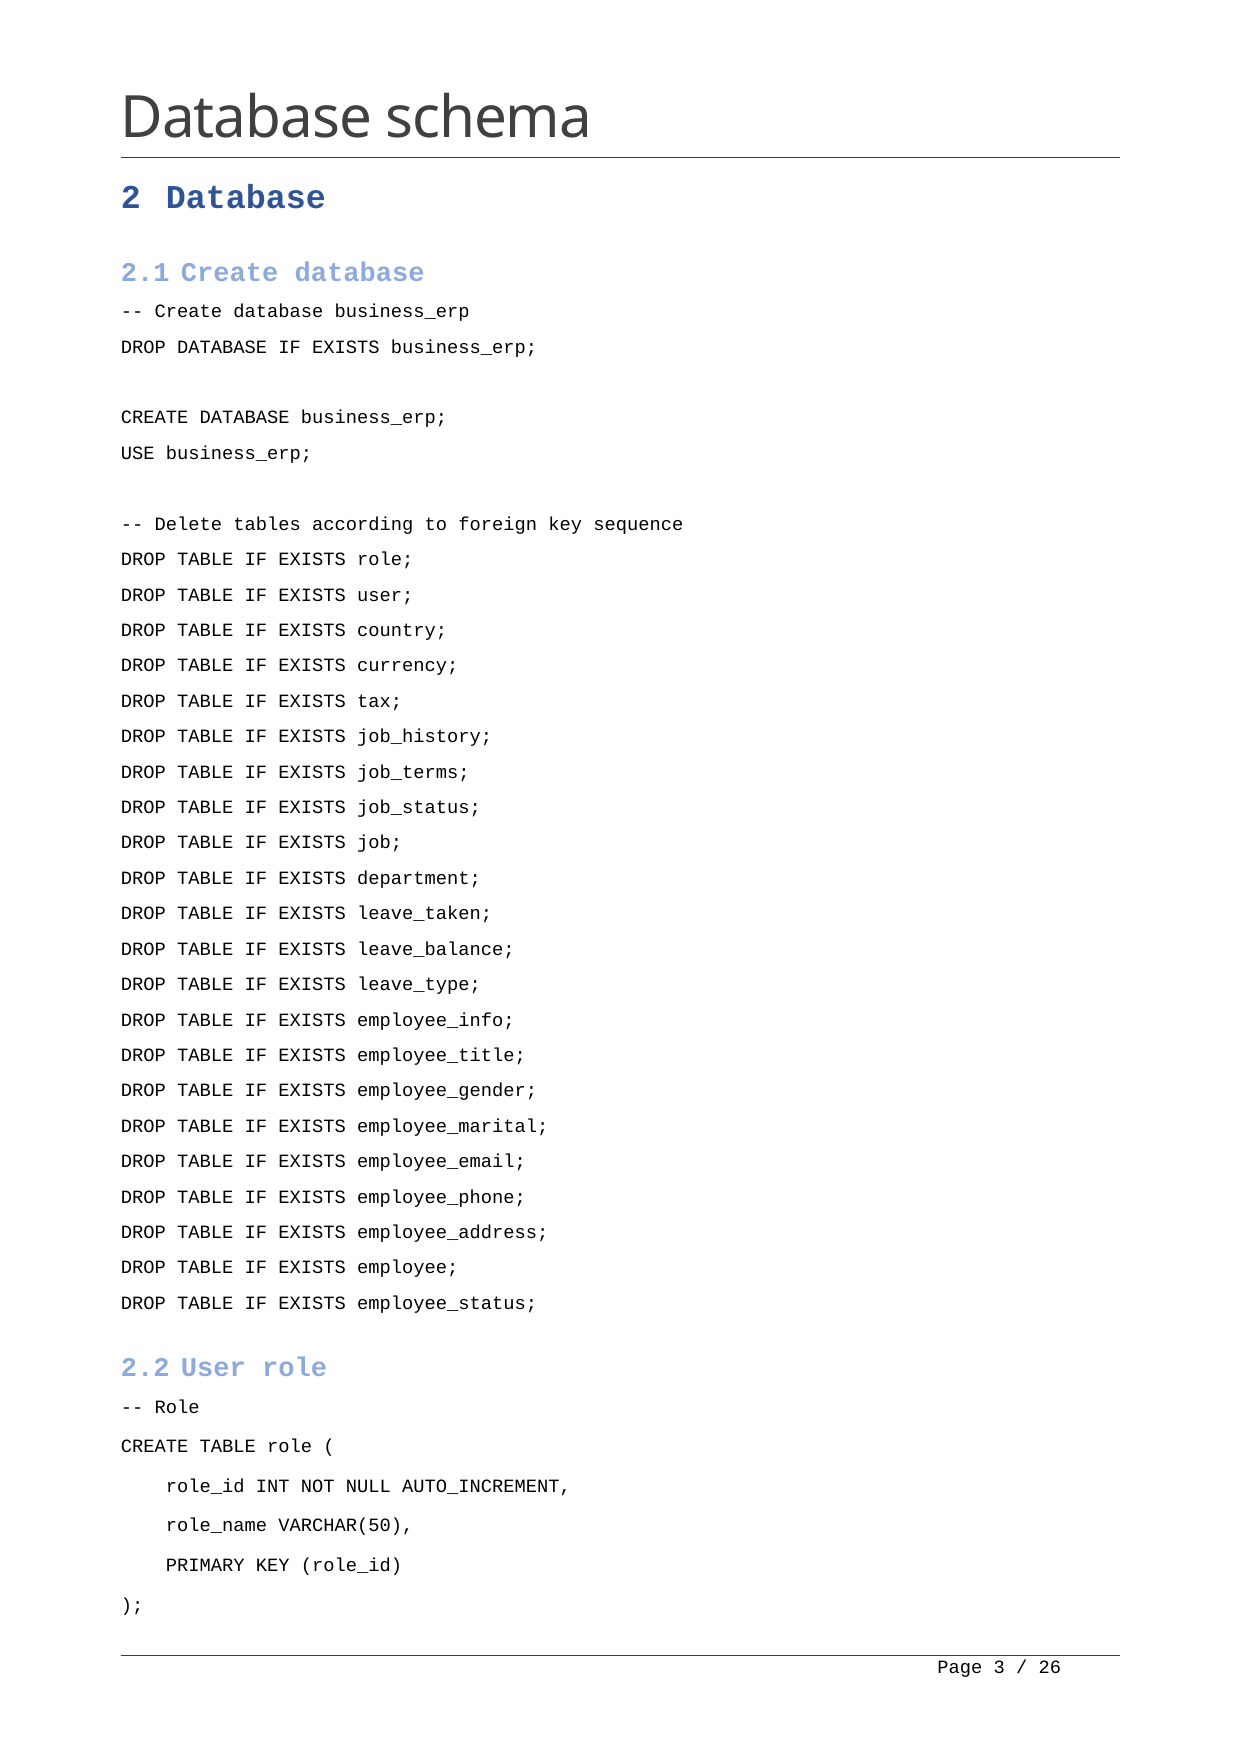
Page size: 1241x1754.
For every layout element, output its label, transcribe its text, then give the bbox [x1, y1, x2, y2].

text DROP TABLE IF EXISTS leave_balance; [121, 939, 1120, 961]
text -- Role [121, 1397, 1120, 1419]
text role_id INT NOT NULL AUTO_INCREMENT, [121, 1477, 1120, 1498]
text DROP TABLE IF EXISTS employee; [121, 1258, 1120, 1279]
text CREATE TABLE role ( [121, 1437, 1120, 1458]
text role_name VARCHAR(50), [121, 1516, 1120, 1537]
text DROP TABLE IF EXISTS user; [121, 585, 1120, 607]
text USE business_erp; [121, 444, 1120, 465]
text DROP TABLE IF EXISTS leave_type; [121, 975, 1120, 996]
text DROP TABLE IF EXISTS employee_email; [121, 1152, 1120, 1173]
text DROP DATABASE IF EXISTS business_erp; [121, 337, 1120, 359]
text -- Delete tables according to foreign key sequence [121, 514, 1120, 536]
text PRIMARY KEY (role_id) [121, 1556, 1120, 1577]
subtitle Database [121, 181, 1120, 218]
text DROP TABLE IF EXISTS job; [121, 833, 1120, 854]
text -- Create database business_erp [121, 302, 1120, 323]
text DROP TABLE IF EXISTS employee_title; [121, 1046, 1120, 1067]
text DROP TABLE IF EXISTS employee_info; [121, 1010, 1120, 1032]
text DROP TABLE IF EXISTS role; [121, 550, 1120, 571]
text DROP TABLE IF EXISTS country; [121, 621, 1120, 642]
text DROP TABLE IF EXISTS job_terms; [121, 762, 1120, 784]
text DROP TABLE IF EXISTS department; [121, 869, 1120, 890]
text DROP TABLE IF EXISTS currency; [121, 656, 1120, 677]
text DROP TABLE IF EXISTS employee_phone; [121, 1187, 1120, 1209]
subtitle Create database [121, 259, 1120, 289]
text DROP TABLE IF EXISTS job_history; [121, 727, 1120, 748]
text DROP TABLE IF EXISTS leave_taken; [121, 904, 1120, 925]
text CREATE DATABASE business_erp; [121, 408, 1120, 429]
text DROP TABLE IF EXISTS employee_marital; [121, 1117, 1120, 1138]
text ); [121, 1595, 1120, 1617]
text DROP TABLE IF EXISTS tax; [121, 692, 1120, 713]
text DROP TABLE IF EXISTS employee_status; [121, 1294, 1120, 1315]
text DROP TABLE IF EXISTS employee_address; [121, 1223, 1120, 1244]
text DROP TABLE IF EXISTS job_status; [121, 798, 1120, 819]
subtitle User role [121, 1354, 1120, 1385]
text DROP TABLE IF EXISTS employee_gender; [121, 1081, 1120, 1102]
